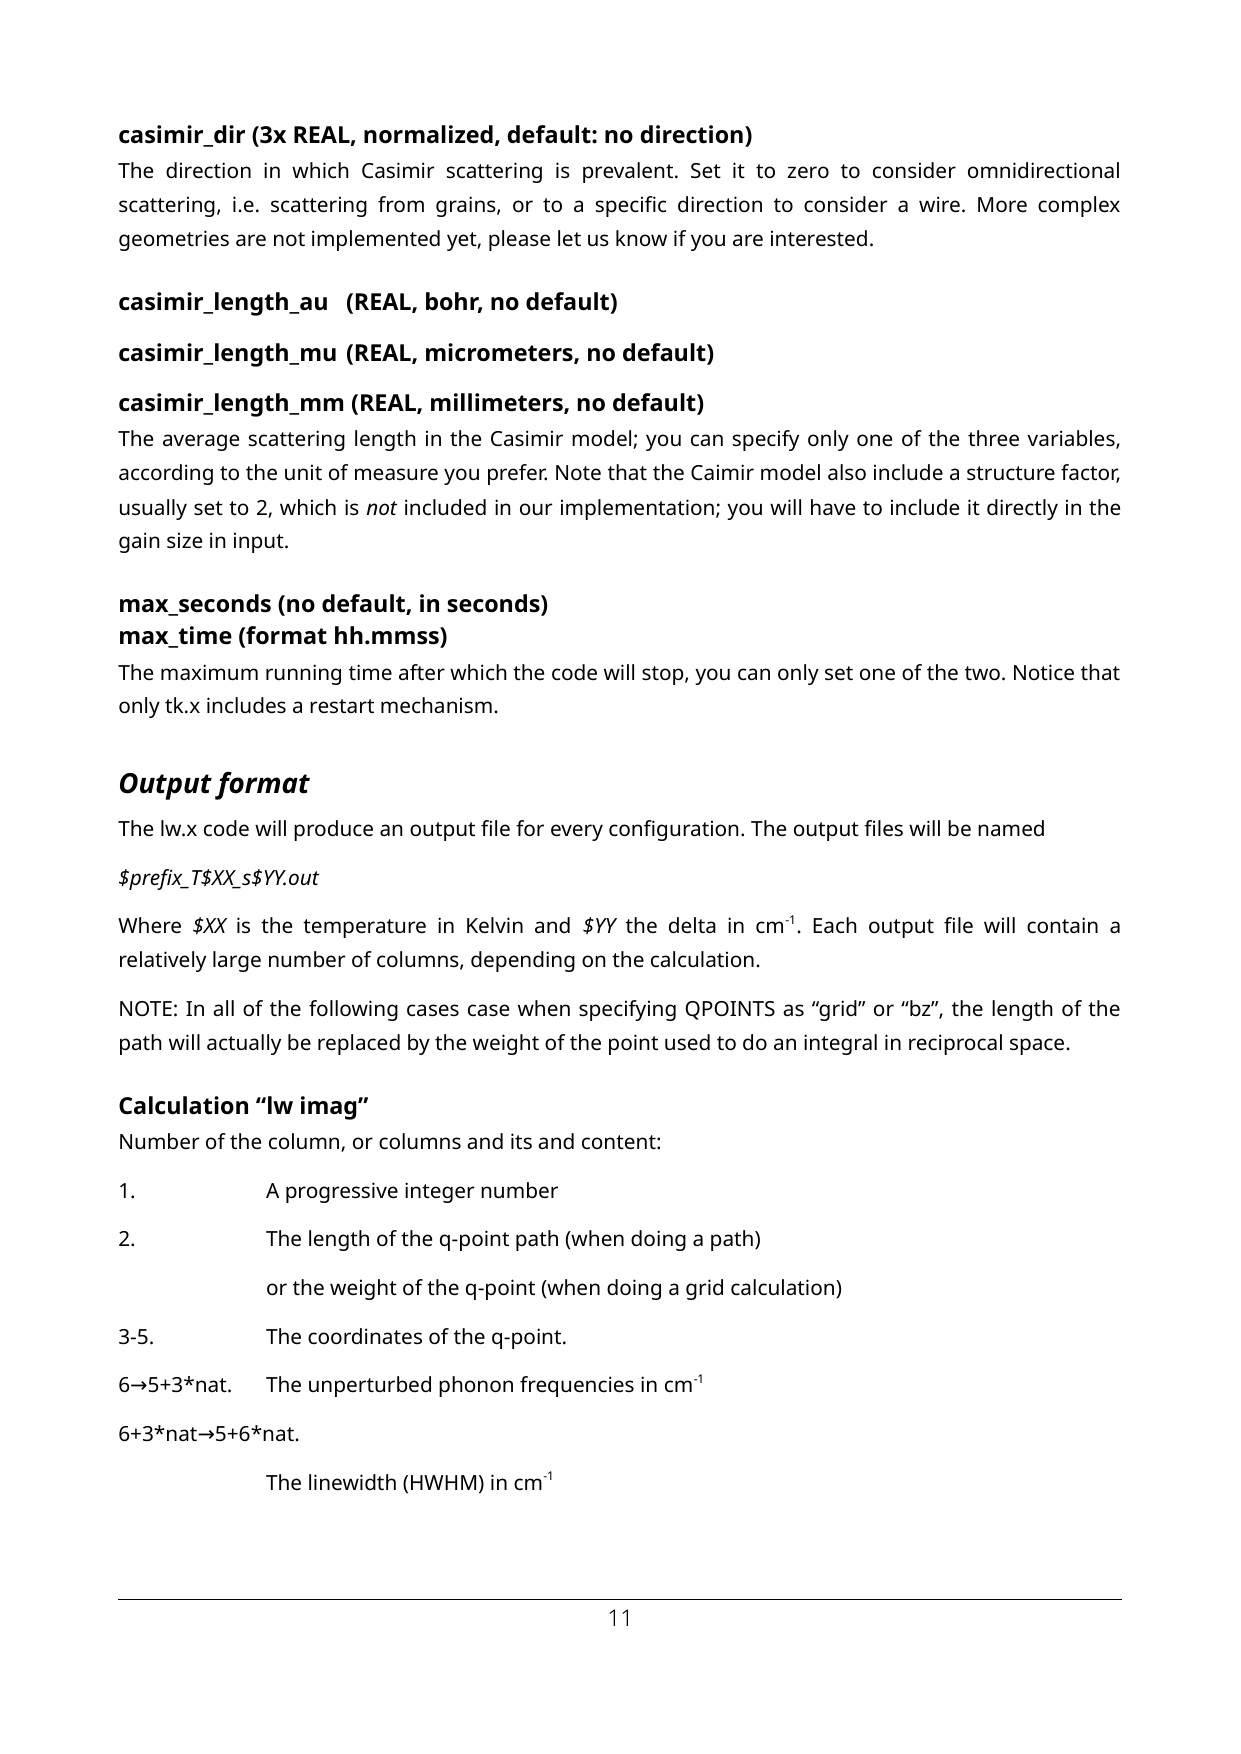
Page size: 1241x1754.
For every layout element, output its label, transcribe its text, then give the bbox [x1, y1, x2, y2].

text The lw.x code will produce an output file for every configuration. The output files will be named [118, 814, 1122, 842]
subtitle casimir_length_au (REAL, bohr, no default) [118, 285, 1122, 317]
subtitle Output format [118, 764, 1122, 802]
text The maximum running time after which the code will stop, you can only set one of the two. Notice that only tk.x includes a restart mechanism. [118, 658, 1122, 720]
text 2. The length of the q-point path (when doing a path) [118, 1224, 1122, 1253]
text $prefix_T$XX_s$YY.out [118, 863, 1122, 891]
text The direction in which Casimir scattering is prevalent. Set it to zero to consider omnidirectional scattering, i.e. scattering from grains, or to a specific direction to consider a wire. More complex geometries are not implemented yet, please let us know if you are interested. [118, 156, 1122, 253]
text Where $XX is the temperature in Kelvin and $YY the delta in cm-1. Each output file will contain a relatively large number of columns, depending on the calculation. [118, 911, 1122, 974]
text or the weight of the q-point (when doing a grid calculation) [118, 1273, 1122, 1302]
text 1. A progressive integer number [118, 1176, 1122, 1204]
subtitle max_seconds (no default, in seconds) max_time (format hh.mmss) [118, 588, 1122, 651]
text 6+3*nat→5+6*nat. [118, 1419, 1122, 1447]
text 6→5+3*nat. The unperturbed phonon frequencies in cm-1 [118, 1370, 1122, 1399]
text The average scattering length in the Casimir model; you can specify only one of the three variables, according to the unit of measure you prefer. Note that the Caimir model also include a structure factor, usually set to 2, which is not included in our implementation; you will have to include it directly in the gain size in input. [118, 424, 1122, 555]
text NOTE: In all of the following cases case when specifying QPOINTS as “grid” or “bz”, the length of the path will actually be replaced by the weight of the point used to do an integral in reciprocal space. [118, 994, 1122, 1056]
text 3-5. The coordinates of the q-point. [118, 1322, 1122, 1350]
subtitle casimir_length_mm (REAL, millimeters, no default) [118, 386, 1122, 418]
subtitle casimir_length_mu (REAL, micrometers, no default) [118, 336, 1122, 368]
subtitle Calculation “lw imag” [118, 1089, 1122, 1121]
text Number of the column, or columns and its and content: [118, 1127, 1122, 1156]
subtitle casimir_dir (3x REAL, normalized, default: no direction) [118, 118, 1122, 150]
text The linewidth (HWHM) in cm-1 [118, 1468, 1122, 1496]
